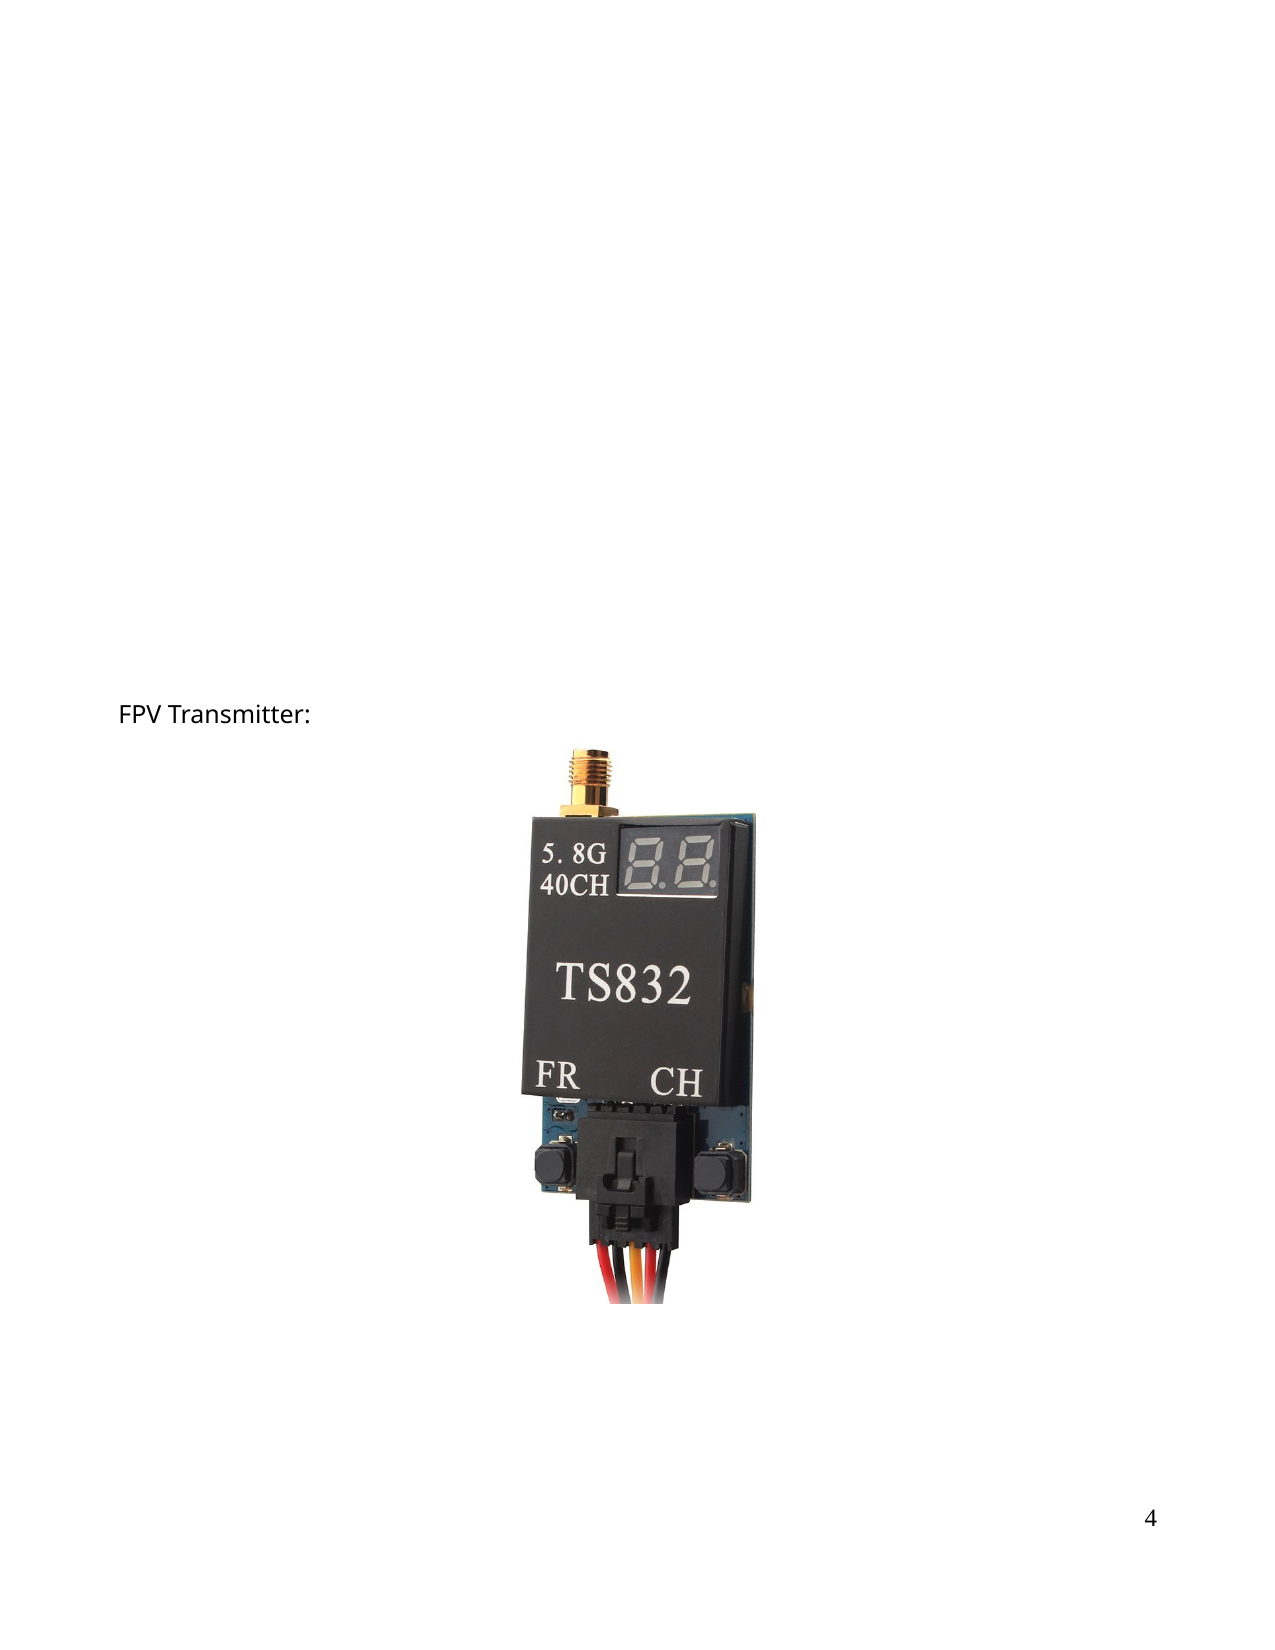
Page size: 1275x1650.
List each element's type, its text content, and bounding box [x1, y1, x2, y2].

text FPV Transmitter: [118, 697, 1157, 731]
picture [486, 731, 789, 1304]
